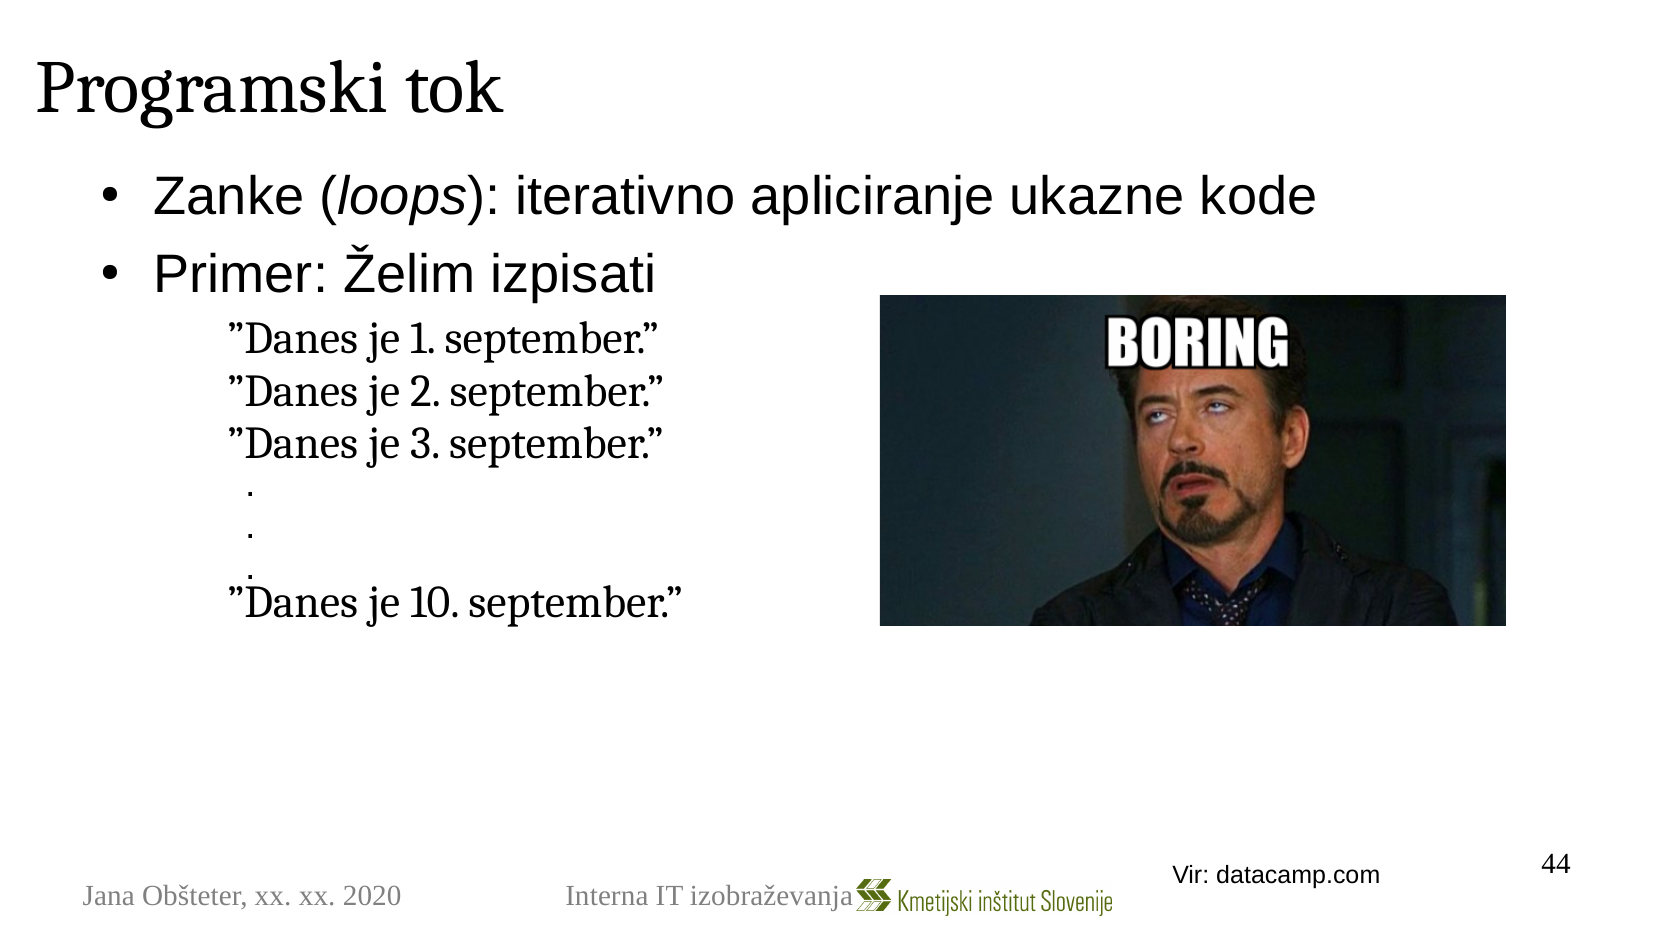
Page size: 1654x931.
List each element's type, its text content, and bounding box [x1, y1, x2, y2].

list Zanke (loops): iterativno apliciranje ukazne kode Primer: Želim izpisati ”Danes je 1. september.” ”Danes je 2. september.” ”Danes je 3. september.” ”Danes je 10. september.” [82, 165, 1642, 827]
text_box . . . [230, 454, 313, 596]
text_box Vir: datacamp.com [1157, 853, 1430, 897]
picture [856, 879, 1112, 916]
title Programski tok [35, 21, 1524, 154]
picture [879, 295, 1506, 626]
